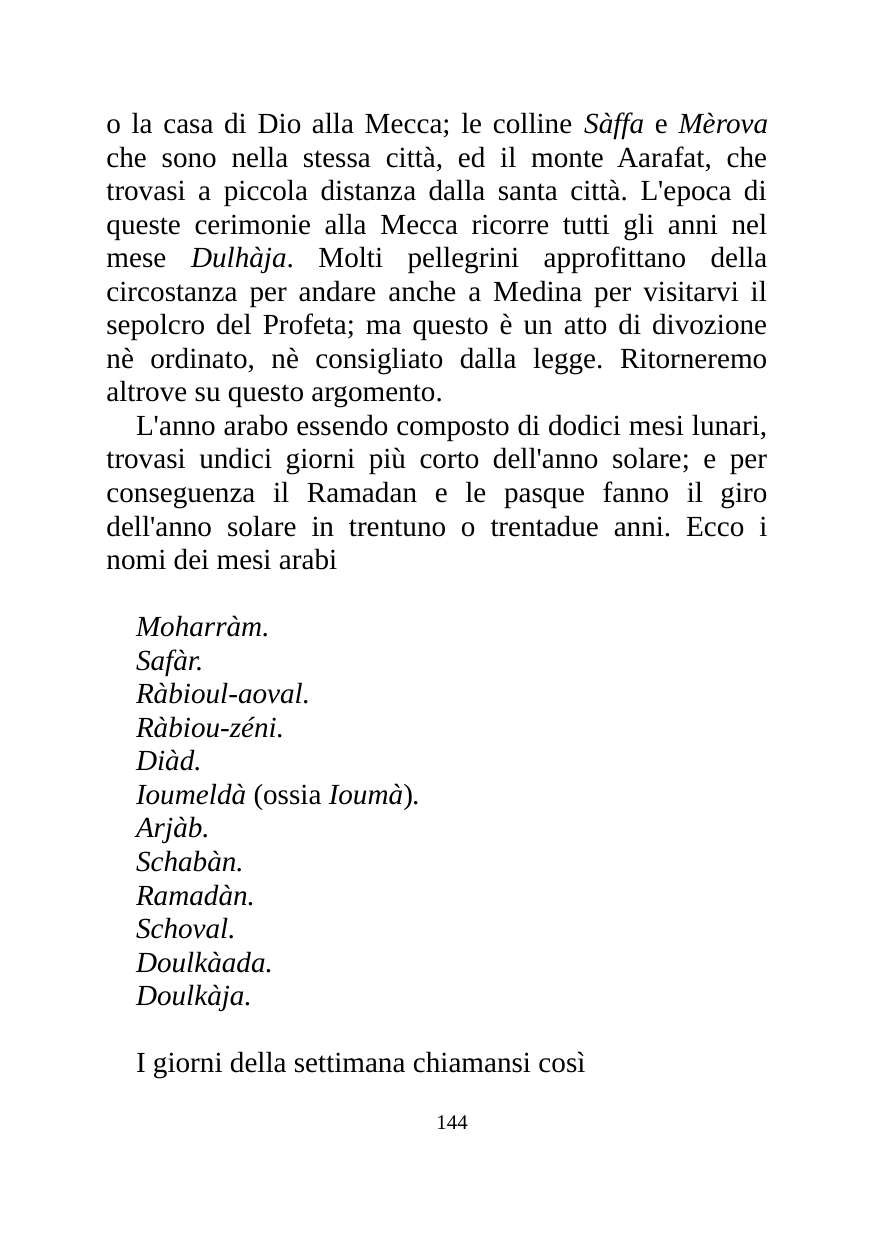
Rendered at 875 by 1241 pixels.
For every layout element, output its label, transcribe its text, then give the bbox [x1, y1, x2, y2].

text Safàr. [106, 643, 768, 676]
text Doulkàja. [106, 978, 768, 1012]
text Ramadàn. [106, 878, 768, 911]
text Schoval. [106, 911, 768, 945]
text Moharràm. [106, 609, 768, 643]
text I giorni della settimana chiamansi così [106, 1045, 768, 1079]
text Doulkàada. [106, 945, 768, 978]
text Arjàb. [106, 811, 768, 844]
text o la casa di Dio alla Mecca; le colline Sàffa e Mèrova che sono nella stessa città, ed il monte Aarafat, che trovasi a piccola distanza dalla santa città. L'epoca di queste cerimonie alla Mecca ricorre tutti gli anni nel mese Dulhàja. Molti pellegrini approfittano della circostanza per andare anche a Medina per visitarvi il sepolcro del Profeta; ma questo è un atto di divozione nè ordinato, nè consigliato dalla legge. Ritorneremo altrove su questo argomento. [106, 106, 768, 408]
text Diàd. [106, 743, 768, 777]
text Ràbioul-aoval. [106, 676, 768, 710]
text Ràbiou-zéni. [106, 710, 768, 743]
text L'anno arabo essendo composto di dodici mesi lunari, trovasi undici giorni più corto dell'anno solare; e per conseguenza il Ramadan e le pasque fanno il giro dell'anno solare in trentuno o trentadue anni. Ecco i nomi dei mesi arabi [106, 408, 768, 576]
text Schabàn. [106, 844, 768, 878]
text Ioumeldà (ossia Ioumà). [106, 777, 768, 811]
